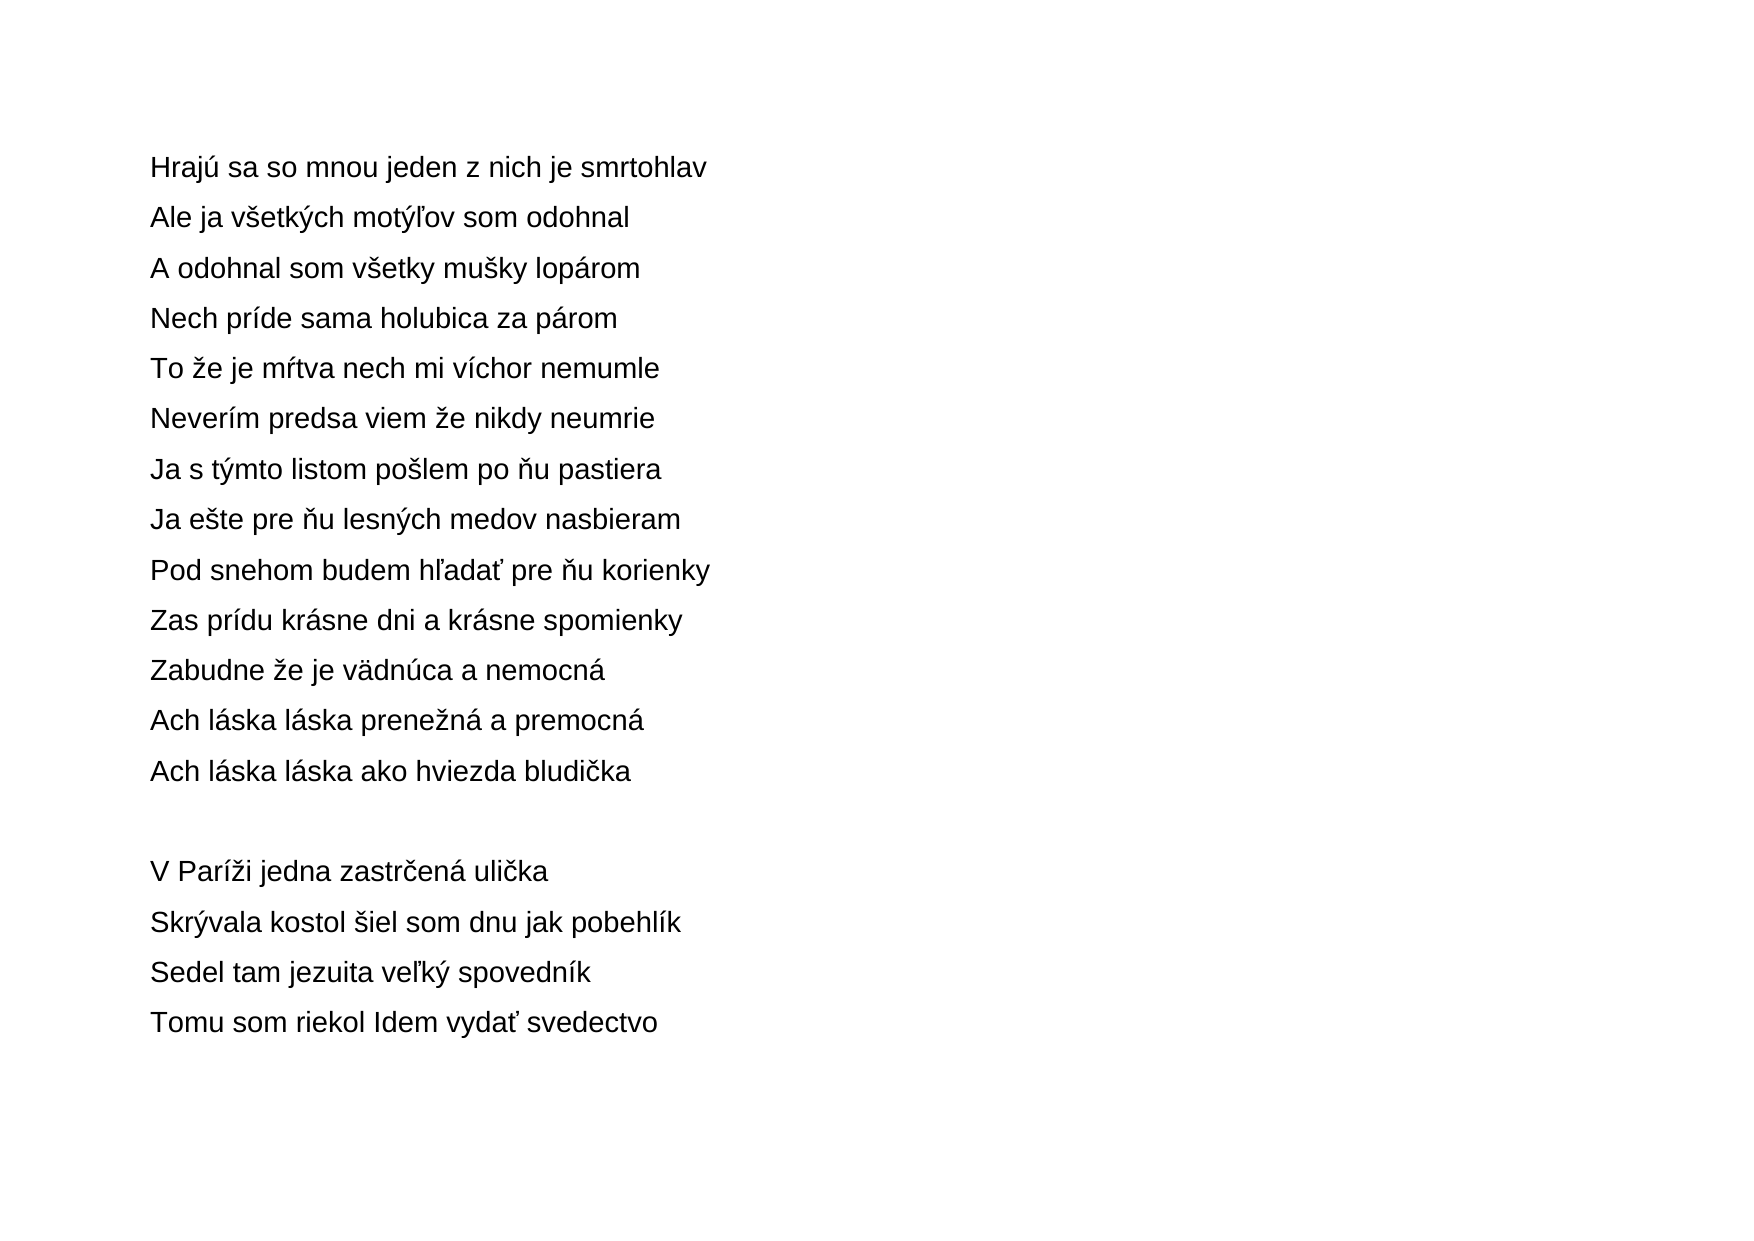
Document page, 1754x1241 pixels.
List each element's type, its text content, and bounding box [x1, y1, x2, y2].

text Pod snehom budem hľadať pre ňu korienky [150, 552, 1242, 586]
text To že je mŕtva nech mi víchor nemumle [150, 351, 1242, 385]
text Sedel tam jezuita veľký spovedník [150, 955, 1242, 988]
text Neverím predsa viem že nikdy neumrie [150, 402, 1242, 435]
text Ale ja všetkých motýľov som odohnal [150, 200, 1242, 234]
text Zabudne že je vädnúca a nemocná [150, 653, 1242, 687]
text Hrajú sa so mnou jeden z nich je smrtohlav [150, 150, 1242, 183]
text Ja s týmto listom pošlem po ňu pastiera [150, 452, 1242, 485]
text Ach láska láska prenežná a premocná [150, 703, 1242, 737]
text Zas prídu krásne dni a krásne spomienky [150, 603, 1242, 636]
text Ja ešte pre ňu lesných medov nasbieram [150, 502, 1242, 536]
text Ach láska láska ako hviezda bludička [150, 754, 1242, 787]
text V Paríži jedna zastrčená ulička [150, 854, 1242, 888]
text A odohnal som všetky mušky lopárom [150, 251, 1242, 284]
text Tomu som riekol Idem vydať svedectvo [150, 1005, 1242, 1039]
text Nech príde sama holubica za párom [150, 301, 1242, 334]
text Skrývala kostol šiel som dnu jak pobehlík [150, 905, 1242, 938]
